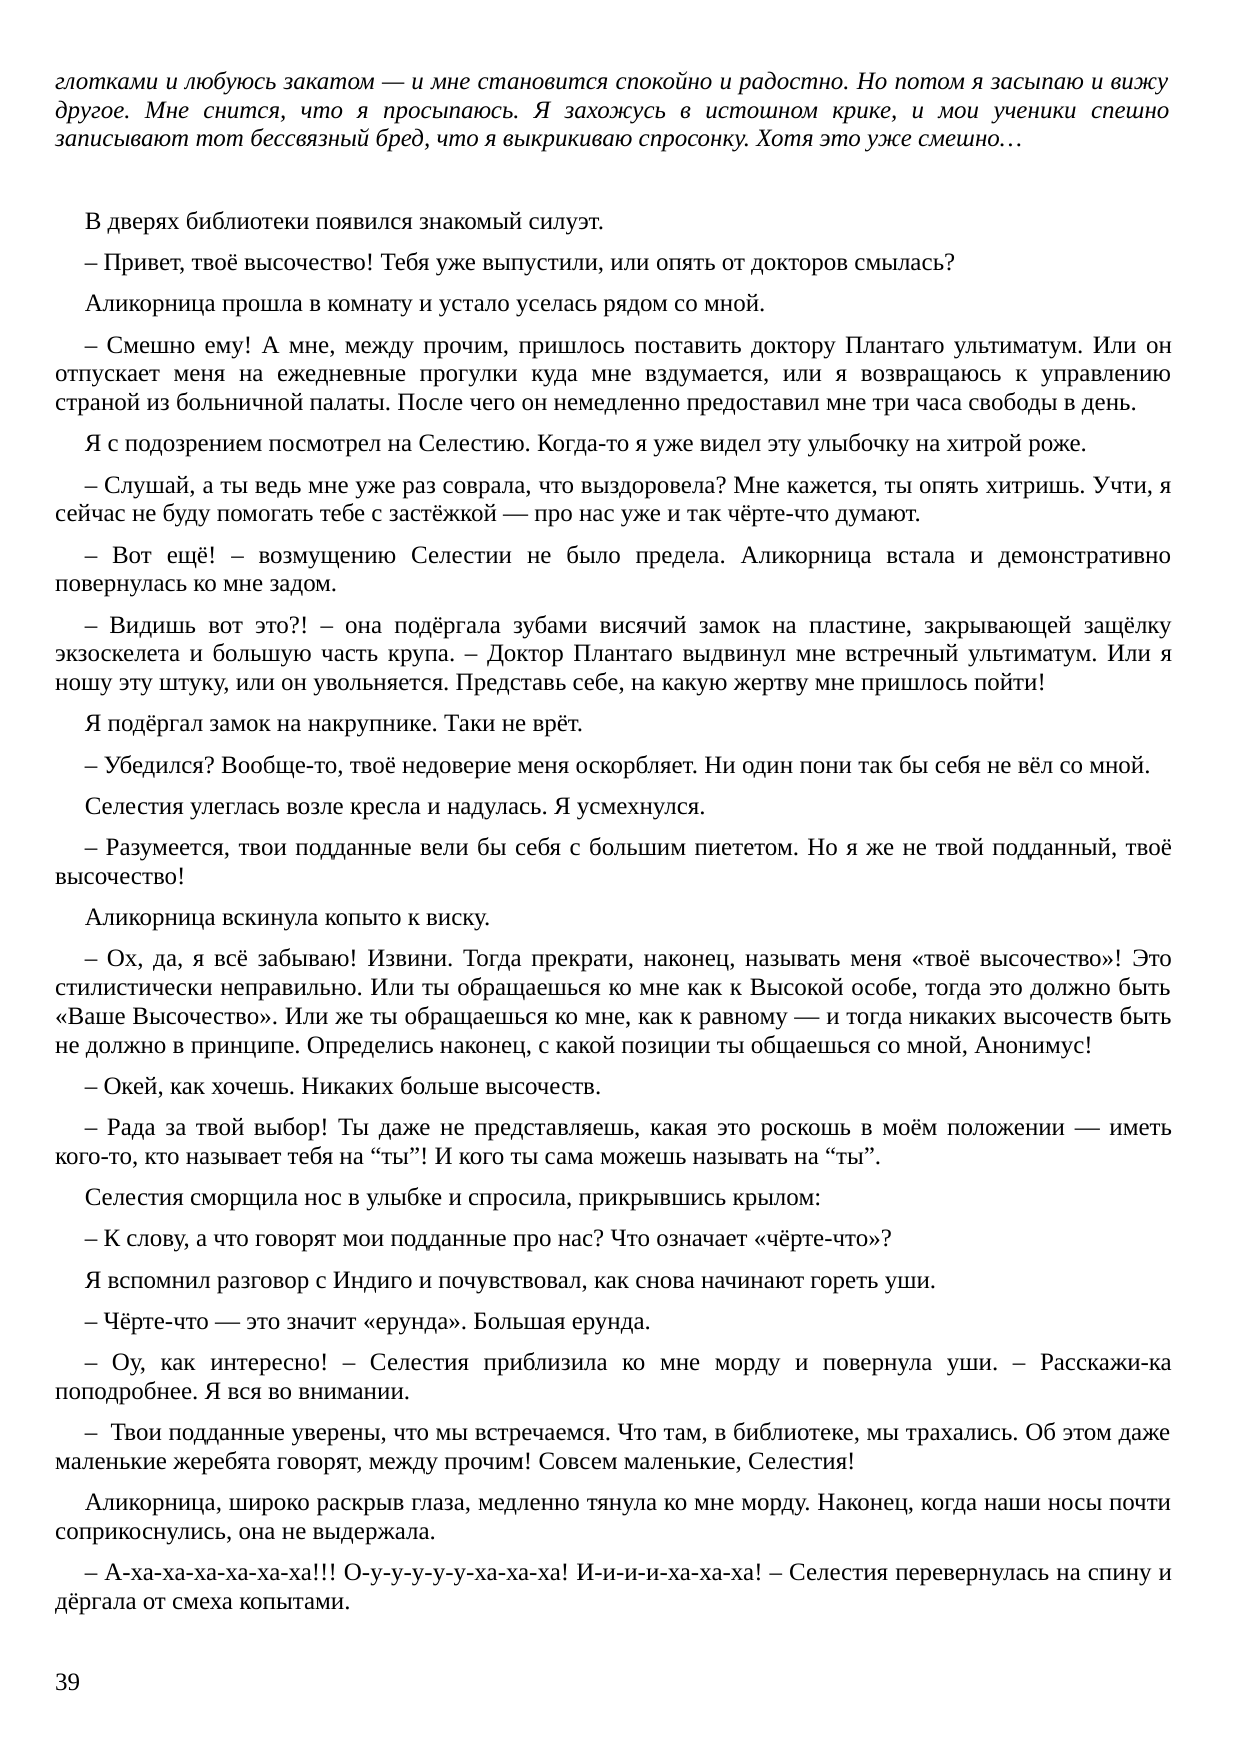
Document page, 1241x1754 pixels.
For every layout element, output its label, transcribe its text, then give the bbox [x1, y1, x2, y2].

text – Окей, как хочешь. Никаких больше высочеств. [55, 1071, 1173, 1100]
text – Оу, как интересно! – Селестия приблизила ко мне морду и повернула уши. – Расскажи-ка поподробнее. Я вся во внимании. [55, 1347, 1173, 1405]
text Аликорница, широко раскрыв глаза, медленно тянула ко мне морду. Наконец, когда наши носы почти соприкоснулись, она не выдержала. [55, 1487, 1173, 1545]
text – Вот ещё! – возмущению Селестии не было предела. Аликорница встала и демонстративно повернулась ко мне задом. [55, 540, 1173, 597]
text – Ох, да, я всё забываю! Извини. Тогда прекрати, наконец, называть меня «твоё высочество»! Это стилистически неправильно. Или ты обращаешься ко мне как к Высокой особе, тогда это должно быть «Ваше Высочество». Или же ты обращаешься ко мне, как к равному — и тогда никаких высочеств быть не должно в принципе. Определись наконец, с какой позиции ты общаешься со мной, Анонимус! [55, 943, 1173, 1058]
text – Убедился? Вообще-то, твоё недоверие меня оскорбляет. Ни один пони так бы себя не вёл со мной. [55, 750, 1173, 778]
text – Разумеется, твои подданные вели бы себя с большим пиететом. Но я же не твой подданный, твоё высочество! [55, 832, 1173, 890]
text – Привет, твоё высочество! Тебя уже выпустили, или опять от докторов смылась? [55, 247, 1173, 276]
text – Рада за твой выбор! Ты даже не представляешь, какая это роскошь в моём положении — иметь кого-то, кто называет тебя на “ты”! И кого ты сама можешь называть на “ты”. [55, 1112, 1173, 1170]
text Я вспомнил разговор с Индиго и почувствовал, как снова начинают гореть уши. [55, 1265, 1173, 1293]
text – Твои подданные уверены, что мы встречаемся. Что там, в библиотеке, мы трахались. Об этом даже маленькие жеребята говорят, между прочим! Совсем маленькие, Селестия! [55, 1417, 1173, 1475]
text – А-ха-ха-ха-ха-ха-ха!!! О-у-у-у-у-у-ха-ха-ха! И-и-и-и-ха-ха-ха! – Селестия перевернулась на спину и дёргала от смеха копытами. [55, 1557, 1173, 1615]
text Аликорница вскинула копыто к виску. [55, 902, 1173, 931]
text Я подёргал замок на накрупнике. Таки не врёт. [55, 708, 1173, 737]
text Селестия сморщила нос в улыбке и спросила, прикрывшись крылом: [55, 1182, 1173, 1211]
text Я с подозрением посмотрел на Селестию. Когда-то я уже видел эту улыбочку на хитрой роже. [55, 428, 1173, 457]
text – Cмешно ему! А мне, между прочим, пришлось поставить доктору Плантаго ультиматум. Или он отпускает меня на ежедневные прогулки куда мне вздумается, или я возвращаюсь к управлению страной из больничной палаты. После чего он немедленно предоставил мне три часа свободы в день. [55, 330, 1173, 416]
text В дверях библиотеки появился знакомый силуэт. [55, 206, 1173, 235]
text глотками и любуюсь закатом — и мне становится спокойно и радостно. Но потом я засыпаю и вижу другое. Мне снится, что я просыпаюсь. Я захожусь в истошном крике, и мои ученики спешно записывают тот бессвязный бред, что я выкрикиваю спросонку. Хотя это уже смешно… [55, 66, 1173, 152]
text – Видишь вот это?! – она подёргала зубами висячий замок на пластине, закрывающей защёлку экзоскелета и большую часть крупа. – Доктор Плантаго выдвинул мне встречный ультиматум. Или я ношу эту штуку, или он увольняется. Представь себе, на какую жертву мне пришлось пойти! [55, 610, 1173, 696]
text – Чёрте-что — это значит «ерунда». Большая ерунда. [55, 1306, 1173, 1335]
text – Слушай, а ты ведь мне уже раз соврала, что выздоровела? Мне кажется, ты опять хитришь. Учти, я сейчас не буду помогать тебе с застёжкой — про нас уже и так чёрте-что думают. [55, 470, 1173, 527]
text Селестия улеглась возле кресла и надулась. Я усмехнулся. [55, 791, 1173, 820]
text – К слову, а что говорят мои подданные про нас? Что означает «чёрте-что»? [55, 1223, 1173, 1252]
text Аликорница прошла в комнату и устало уселась рядом со мной. [55, 288, 1173, 317]
